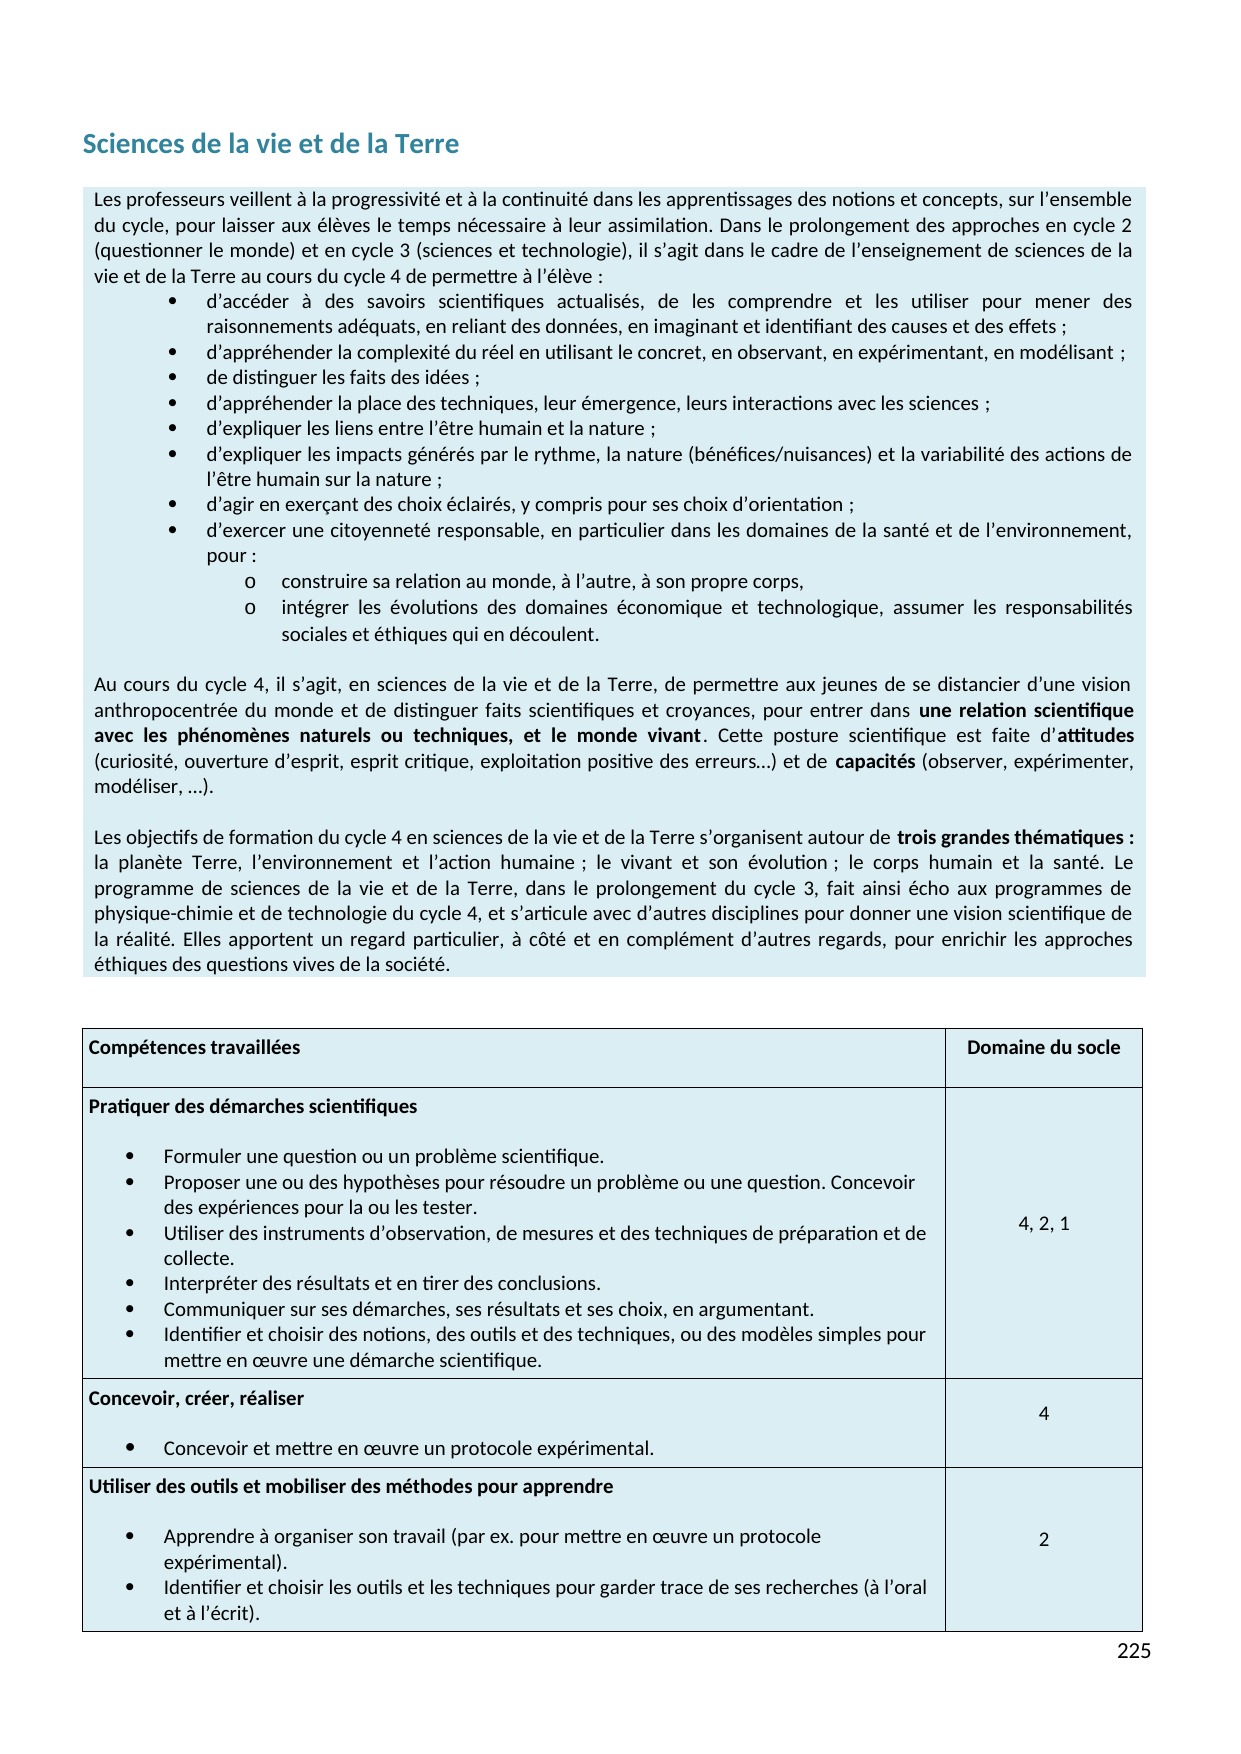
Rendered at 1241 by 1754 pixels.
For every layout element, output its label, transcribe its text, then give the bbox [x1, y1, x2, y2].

table_cell Pratiquer des démarches scientifiques Formuler une question ou un problème scientifique. Proposer une ou des hypothèses pour résoudre un problème ou une question. Concevoir des expériences pour la ou les tester. Utiliser des instruments d’observation, de mesures et des techniques de préparation et de collecte. Interpréter des résultats et en tirer des conclusions. Communiquer sur ses démarches, ses résultats et ses choix, en argumentant. Identifier et choisir des notions, des outils et des techniques, ou des modèles simples pour mettre en œuvre une démarche scientifique. [83, 1088, 945, 1378]
table_header Compétences travaillées [83, 1029, 945, 1087]
table_cell Concevoir, créer, réaliser Concevoir et mettre en œuvre un protocole expérimental. [83, 1379, 945, 1467]
list Sciences de la vie et de la Terre [83, 126, 1152, 161]
table_header Domaine du socle [946, 1029, 1142, 1087]
table_cell Utiliser des outils et mobiliser des méthodes pour apprendre Apprendre à organiser son travail (par ex. pour mettre en œuvre un protocole expérimental). Identifier et choisir les outils et les techniques pour garder trace de ses recherches (à l’oral et à l’écrit). [83, 1468, 945, 1631]
table_cell 4, 2, 1 [946, 1088, 1142, 1378]
table_header Les professeurs veillent à la progressivité et à la continuité dans les apprentissages des notions et concepts, sur l’ensemble du cycle, pour laisser aux élèves le temps nécessaire à leur assimilation. Dans le prolongement des approches en cycle 2 (questionner le monde) et en cycle 3 (sciences et technologie), il s’agit dans le cadre de l’enseignement de sciences de la vie et de la Terre au cours du cycle 4 de permettre à l’élève : d’accéder à des savoirs scientifiques actualisés, de les comprendre et les utiliser pour mener des raisonnements adéquats, en reliant des données, en imaginant et identifiant des causes et des effets ; d’appréhender la complexité du réel en utilisant le concret, en observant, en expérimentant, en modélisant ; de distinguer les faits des idées ; d’appréhender la place des techniques, leur émergence, leurs interactions avec les sciences ; d’expliquer les liens entre l’être humain et la nature ; d’expliquer les impacts générés par le rythme, la nature (bénéfices/nuisances) et la variabilité des actions de l’être humain sur la nature ; d’agir en exerçant des choix éclairés, y compris pour ses choix d’orientation ; d’exercer une citoyenneté responsable, en particulier dans les domaines de la santé et de l’environnement, pour : construire sa relation au monde, à l’autre, à son propre corps, intégrer les évolutions des domaines économique et technologique, assumer les responsabilités sociales et éthiques qui en découlent. Au cours du cycle 4, il s’agit, en sciences de la vie et de la Terre, de permettre aux jeunes de se distancier d’une vision anthropocentrée du monde et de distinguer faits scientifiques et croyances, pour entrer dans une relation scientifique avec les phénomènes naturels ou techniques, et le monde vivant. Cette posture scientifique est faite d’attitudes (curiosité, ouverture d’esprit, esprit critique, exploitation positive des erreurs…) et de capacités (observer, expérimenter, modéliser, …). Les objectifs de formation du cycle 4 en sciences de la vie et de la Terre s’organisent autour de trois grandes thématiques : la planète Terre, l’environnement et l’action humaine ; le vivant et son évolution ; le corps humain et la santé. Le programme de sciences de la vie et de la Terre, dans le prolongement du cycle 3, fait ainsi écho aux programmes de physique-chimie et de technologie du cycle 4, et s’articule avec d’autres disciplines pour donner une vision scientifique de la réalité. Elles apportent un regard particulier, à côté et en complément d’autres regards, pour enrichir les approches éthiques des questions vives de la société. [83, 187, 1146, 977]
table_cell 4 [946, 1379, 1142, 1467]
table_cell 2 [946, 1468, 1142, 1631]
